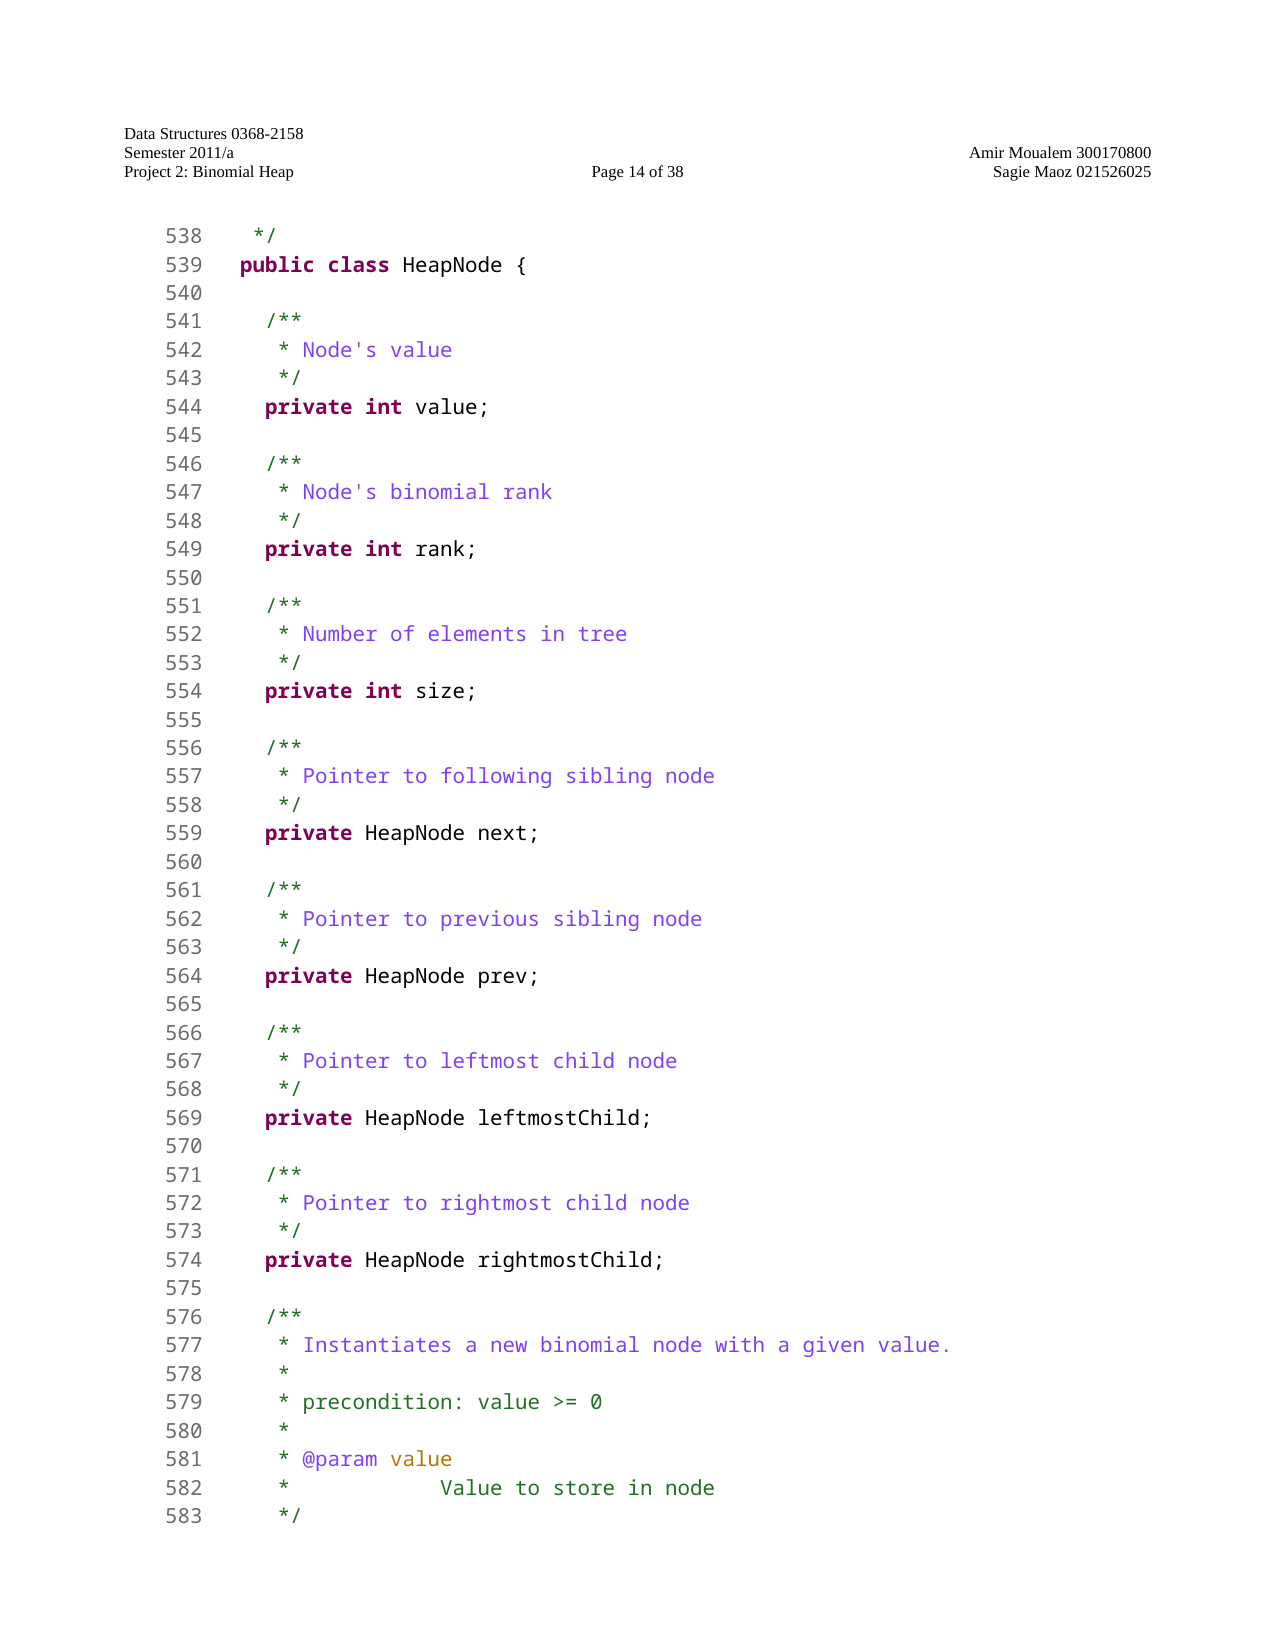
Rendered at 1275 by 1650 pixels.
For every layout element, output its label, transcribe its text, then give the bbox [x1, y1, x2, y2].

text 575 [165, 1273, 1157, 1302]
text 566 /** [165, 1018, 1157, 1046]
text 558 */ [165, 790, 1157, 818]
text 573 */ [165, 1217, 1157, 1245]
text 565 [165, 989, 1157, 1018]
text 546 /** [165, 449, 1157, 477]
text 555 [165, 705, 1157, 733]
text 579 * precondition: value >= 0 [165, 1387, 1157, 1416]
text 571 /** [165, 1160, 1157, 1188]
text 559 private HeapNode next; [165, 818, 1157, 847]
text 551 /** [165, 591, 1157, 619]
text 540 [165, 278, 1157, 307]
text 577 * Instantiates a new binomial node with a given value. [165, 1330, 1157, 1359]
text 541 /** [165, 307, 1157, 335]
text 562 * Pointer to previous sibling node [165, 904, 1157, 932]
text 552 * Number of elements in tree [165, 619, 1157, 648]
text 557 * Pointer to following sibling node [165, 762, 1157, 790]
text 543 */ [165, 363, 1157, 392]
text 549 private int rank; [165, 534, 1157, 563]
text 560 [165, 847, 1157, 875]
text 570 [165, 1131, 1157, 1160]
text 553 */ [165, 648, 1157, 676]
text 548 */ [165, 506, 1157, 534]
text 561 /** [165, 875, 1157, 904]
text 574 private HeapNode rightmostChild; [165, 1245, 1157, 1273]
text 568 */ [165, 1074, 1157, 1103]
text 554 private int size; [165, 676, 1157, 705]
text 563 */ [165, 932, 1157, 961]
text 544 private int value; [165, 392, 1157, 420]
text 542 * Node's value [165, 335, 1157, 363]
text 556 /** [165, 733, 1157, 762]
text 572 * Pointer to rightmost child node [165, 1188, 1157, 1217]
text 578 * [165, 1359, 1157, 1387]
text 550 [165, 563, 1157, 591]
text 576 /** [165, 1302, 1157, 1330]
text 547 * Node's binomial rank [165, 477, 1157, 506]
text 539 public class HeapNode { [165, 250, 1157, 278]
text 580 * [165, 1416, 1157, 1444]
text 569 private HeapNode leftmostChild; [165, 1103, 1157, 1131]
text 564 private HeapNode prev; [165, 961, 1157, 989]
text 581 * @param value [165, 1444, 1157, 1473]
text 582 * Value to store in node [165, 1473, 1157, 1501]
text 583 */ [165, 1501, 1157, 1529]
text 538 */ [165, 221, 1157, 250]
text 545 [165, 420, 1157, 449]
text 567 * Pointer to leftmost child node [165, 1046, 1157, 1074]
